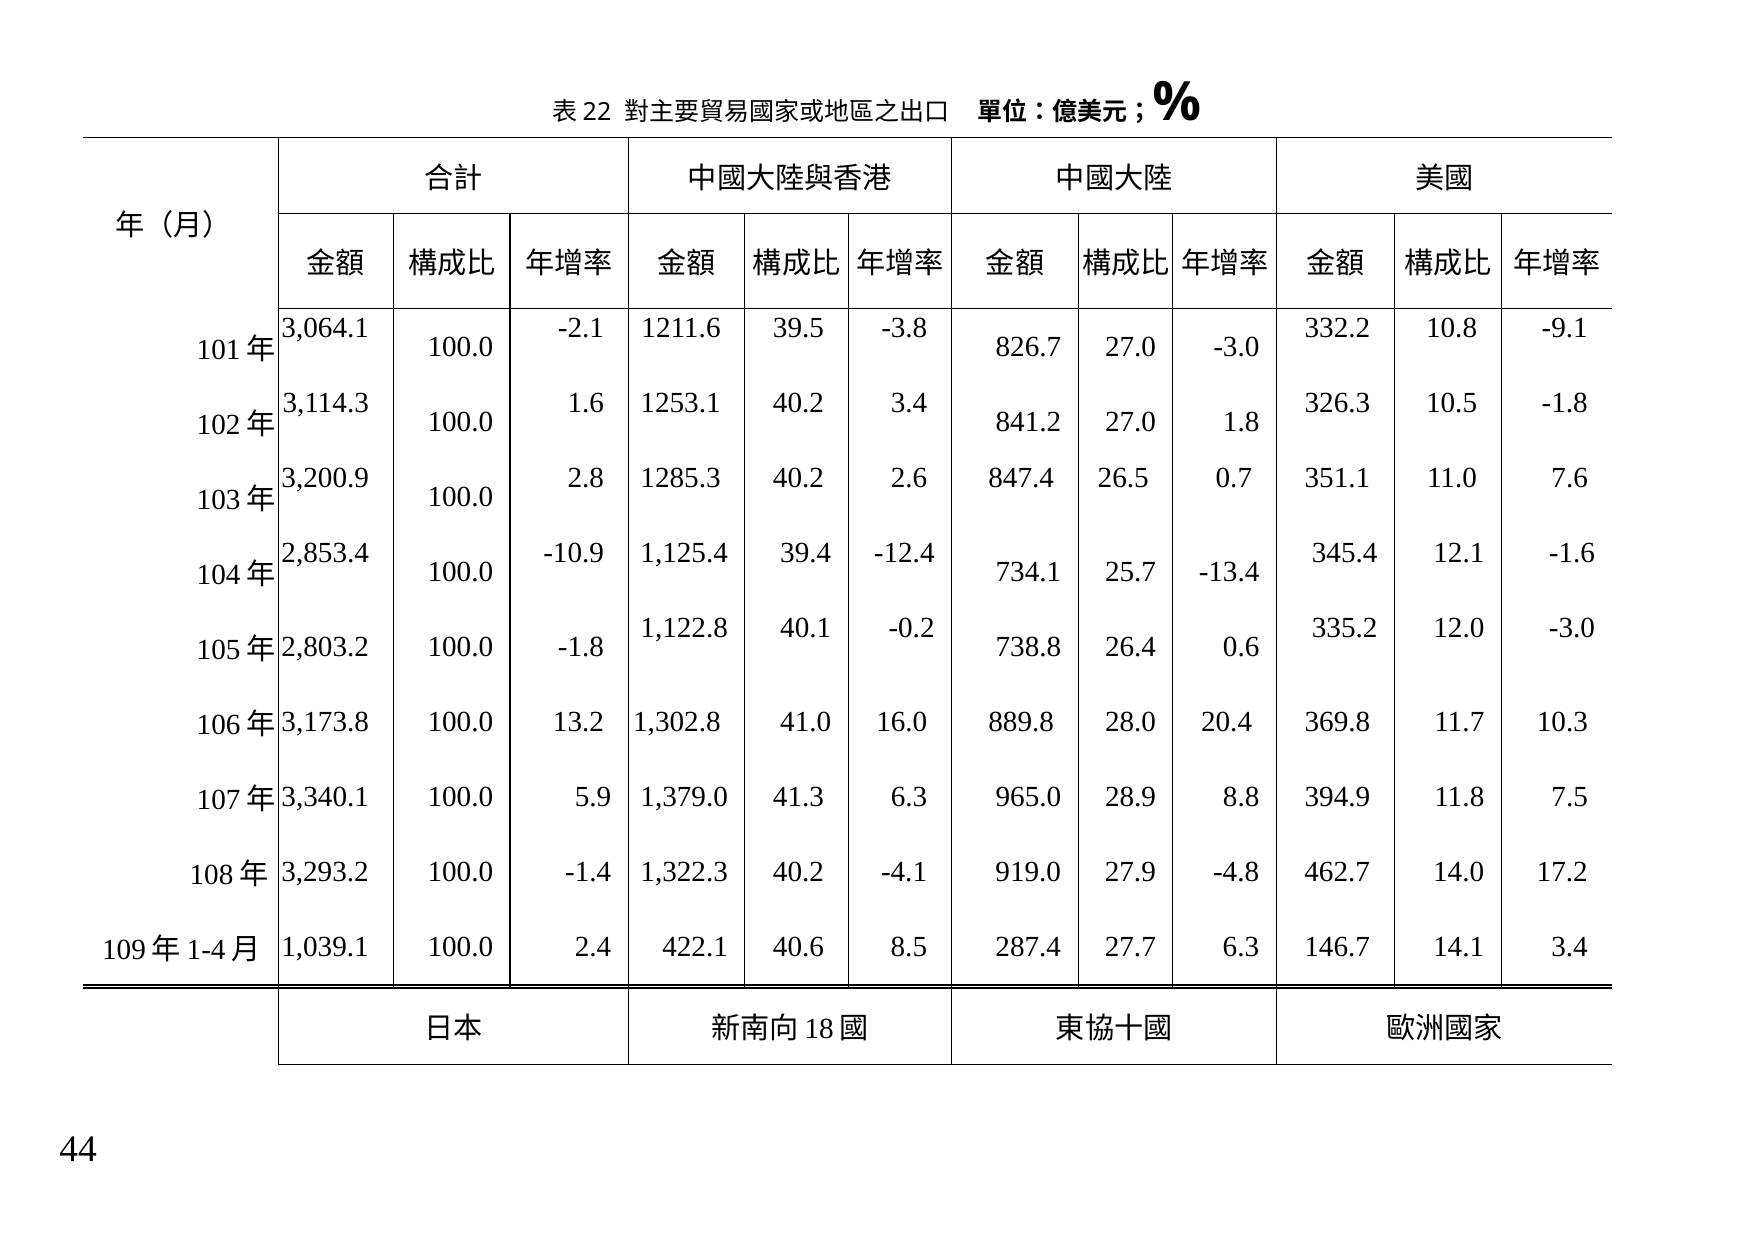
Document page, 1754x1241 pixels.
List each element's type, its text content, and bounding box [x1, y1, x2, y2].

table_cell 27.0 [1079, 309, 1172, 384]
table_cell 25.7 [1079, 534, 1172, 609]
table_cell 3,114.3 [279, 384, 393, 459]
table_cell -4.1 [849, 834, 951, 909]
table_cell 3,340.1 [279, 759, 393, 834]
table_cell 2.8 [511, 459, 628, 534]
table_cell 2.4 [511, 909, 628, 984]
table_cell 28.9 [1079, 759, 1172, 834]
table_cell 3,173.8 [279, 684, 393, 759]
table_cell -12.4 [849, 534, 951, 609]
table_cell -1.6 [1502, 534, 1612, 609]
table_cell 年增率 [1173, 214, 1276, 308]
table_cell 40.6 [745, 909, 848, 984]
table_cell 826.7 [952, 309, 1078, 384]
table_cell 40.2 [745, 384, 848, 459]
table_cell 10.5 [1395, 384, 1501, 459]
table_cell 1.6 [511, 384, 628, 459]
table_cell 847.4 [952, 459, 1078, 534]
table_cell 105年 [83, 609, 278, 684]
table_cell -1.4 [511, 834, 628, 909]
table_header 美國 [1277, 138, 1612, 213]
table_cell -1.8 [1502, 384, 1612, 459]
table_cell 41.0 [745, 684, 848, 759]
table_cell -3.8 [849, 309, 951, 384]
table_cell 3.4 [1502, 909, 1612, 984]
table_cell 11.7 [1395, 684, 1501, 759]
table_cell 109年1-4月 [83, 909, 278, 984]
table_cell 1.8 [1173, 384, 1276, 459]
table_cell 108年 [83, 834, 278, 909]
table_cell 金額 [629, 214, 744, 308]
table_cell 3.4 [849, 384, 951, 459]
table_cell -2.1 [511, 309, 628, 384]
table_cell 100.0 [394, 834, 509, 909]
table_cell 2,803.2 [279, 609, 393, 684]
table_cell 11.8 [1395, 759, 1501, 834]
table_cell -0.2 [849, 609, 951, 684]
table_cell -1.8 [511, 609, 628, 684]
table_cell 27.9 [1079, 834, 1172, 909]
table_cell 金額 [952, 214, 1078, 308]
table_cell 6.3 [1173, 909, 1276, 984]
table_cell 12.1 [1395, 534, 1501, 609]
table_cell 10.3 [1502, 684, 1612, 759]
table_cell 構成比 [745, 214, 848, 308]
table_cell 1285.3 [629, 459, 744, 534]
table_cell 841.2 [952, 384, 1078, 459]
table_cell 14.1 [1395, 909, 1501, 984]
table_cell 16.0 [849, 684, 951, 759]
table_cell 26.4 [1079, 609, 1172, 684]
table_cell 27.7 [1079, 909, 1172, 984]
table_cell 8.5 [849, 909, 951, 984]
table_cell 335.2 [1277, 609, 1394, 684]
table_cell 100.0 [394, 459, 509, 534]
table_cell 2,853.4 [279, 534, 393, 609]
table_cell 14.0 [1395, 834, 1501, 909]
table_cell 40.2 [745, 459, 848, 534]
table_cell 3,293.2 [279, 834, 393, 909]
table_cell 889.8 [952, 684, 1078, 759]
table_cell -10.9 [511, 534, 628, 609]
table_header 年（月） [83, 138, 278, 308]
table_cell 100.0 [394, 909, 509, 984]
table_cell 100.0 [394, 309, 509, 384]
table_cell 40.1 [745, 609, 848, 684]
table_cell 0.6 [1173, 609, 1276, 684]
table_cell 13.2 [511, 684, 628, 759]
subtitle 表22 對主要貿易國家或地區之出口 單位：億美元；% [59, 62, 1636, 137]
table_cell 20.4 [1173, 684, 1276, 759]
table_cell 年增率 [1502, 214, 1612, 308]
table_cell 40.2 [745, 834, 848, 909]
table_cell 462.7 [1277, 834, 1394, 909]
table_cell 287.4 [952, 909, 1078, 984]
table_cell 26.5 [1079, 459, 1172, 534]
table_cell 新南向18國 [629, 989, 951, 1063]
table_cell 965.0 [952, 759, 1078, 834]
table_cell 6.3 [849, 759, 951, 834]
table_cell 11.0 [1395, 459, 1501, 534]
table_cell 422.1 [629, 909, 744, 984]
table_cell 103年 [83, 459, 278, 534]
table_cell 金額 [279, 214, 393, 308]
table_cell 345.4 [1277, 534, 1394, 609]
table_cell 1211.6 [629, 309, 744, 384]
table_cell [83, 989, 278, 1063]
table_cell 年增率 [849, 214, 951, 308]
table_cell 3,064.1 [279, 309, 393, 384]
table_cell 東協十國 [952, 989, 1276, 1063]
table_cell 101年 [83, 308, 278, 384]
table_cell 構成比 [1079, 214, 1172, 308]
table_cell 41.3 [745, 759, 848, 834]
table_cell -4.8 [1173, 834, 1276, 909]
table_cell 146.7 [1277, 909, 1394, 984]
table_cell 104年 [83, 534, 278, 609]
table_cell 734.1 [952, 534, 1078, 609]
table_cell 394.9 [1277, 759, 1394, 834]
table_cell 歐洲國家 [1277, 989, 1612, 1063]
table_cell 5.9 [511, 759, 628, 834]
table_cell 1,379.0 [629, 759, 744, 834]
table_cell 構成比 [1395, 214, 1501, 308]
table_cell 構成比 [394, 214, 509, 308]
table_cell 39.5 [745, 309, 848, 384]
table_cell 28.0 [1079, 684, 1172, 759]
table_cell 326.3 [1277, 384, 1394, 459]
table_cell 102年 [83, 384, 278, 459]
table_cell 金額 [1277, 214, 1394, 308]
table_cell 1,122.8 [629, 609, 744, 684]
table_cell 332.2 [1277, 309, 1394, 384]
table_cell 1,039.1 [279, 909, 393, 984]
table_cell -3.0 [1173, 309, 1276, 384]
table_cell 1,322.3 [629, 834, 744, 909]
table_cell 100.0 [394, 759, 509, 834]
table_cell 7.6 [1502, 459, 1612, 534]
table_cell 17.2 [1502, 834, 1612, 909]
table_cell 3,200.9 [279, 459, 393, 534]
table_cell 1,302.8 [629, 684, 744, 759]
table_cell -13.4 [1173, 534, 1276, 609]
table_cell 12.0 [1395, 609, 1501, 684]
table_cell 1,125.4 [629, 534, 744, 609]
table_cell 年增率 [511, 214, 628, 308]
table_cell 369.8 [1277, 684, 1394, 759]
table_cell 100.0 [394, 384, 509, 459]
table_cell 1253.1 [629, 384, 744, 459]
table_cell 7.5 [1502, 759, 1612, 834]
table_cell 2.6 [849, 459, 951, 534]
table_cell 738.8 [952, 609, 1078, 684]
table_cell 100.0 [394, 609, 509, 684]
table_header 合計 [279, 138, 628, 213]
table_header 中國大陸 [952, 138, 1276, 213]
table_cell 0.7 [1173, 459, 1276, 534]
table_cell 日本 [279, 989, 628, 1063]
table_cell 100.0 [394, 684, 509, 759]
table_cell 351.1 [1277, 459, 1394, 534]
table_cell 10.8 [1395, 309, 1501, 384]
table_cell 27.0 [1079, 384, 1172, 459]
table_cell 919.0 [952, 834, 1078, 909]
table_cell 100.0 [394, 534, 509, 609]
table_cell 39.4 [745, 534, 848, 609]
table_cell -9.1 [1502, 309, 1612, 384]
table_header 中國大陸與香港 [629, 138, 951, 213]
table_cell 107年 [83, 759, 278, 834]
table_cell 8.8 [1173, 759, 1276, 834]
table_cell -3.0 [1502, 609, 1612, 684]
table_cell 106年 [83, 684, 278, 759]
